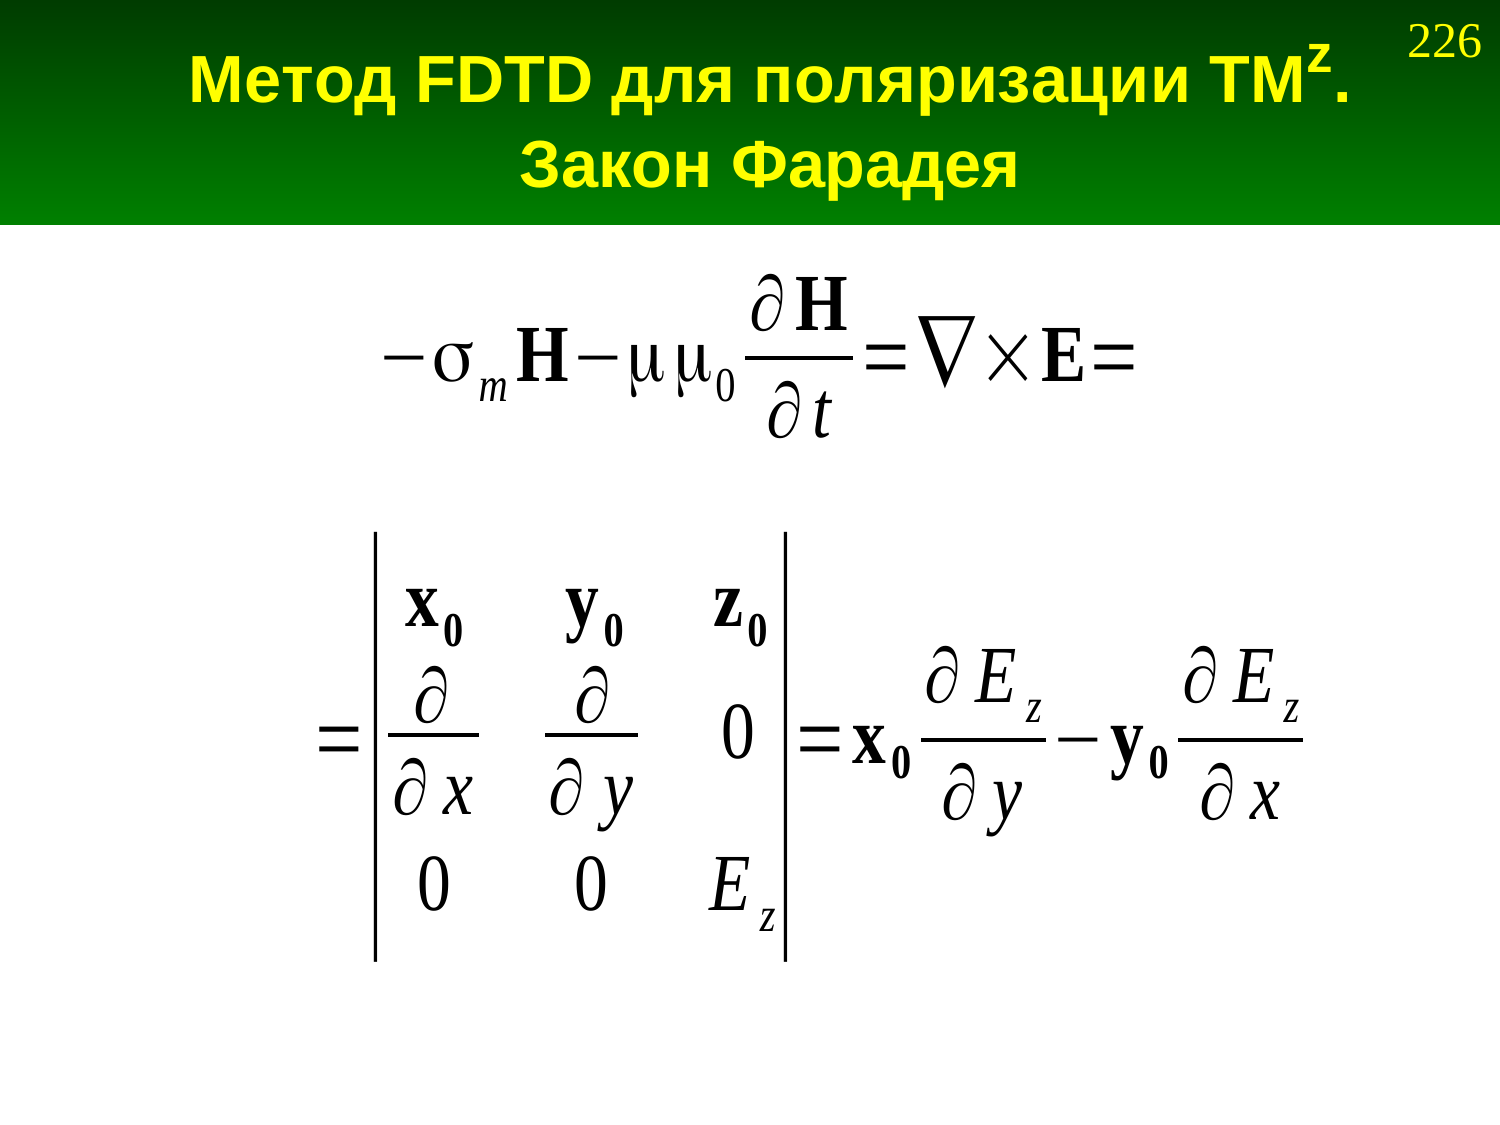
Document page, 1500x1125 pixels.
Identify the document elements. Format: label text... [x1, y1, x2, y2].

title Метод FDTD для поляризации TMz. Закон Фарадея [100, 2, 1441, 209]
chart [295, 525, 1324, 962]
chart [360, 259, 1160, 454]
